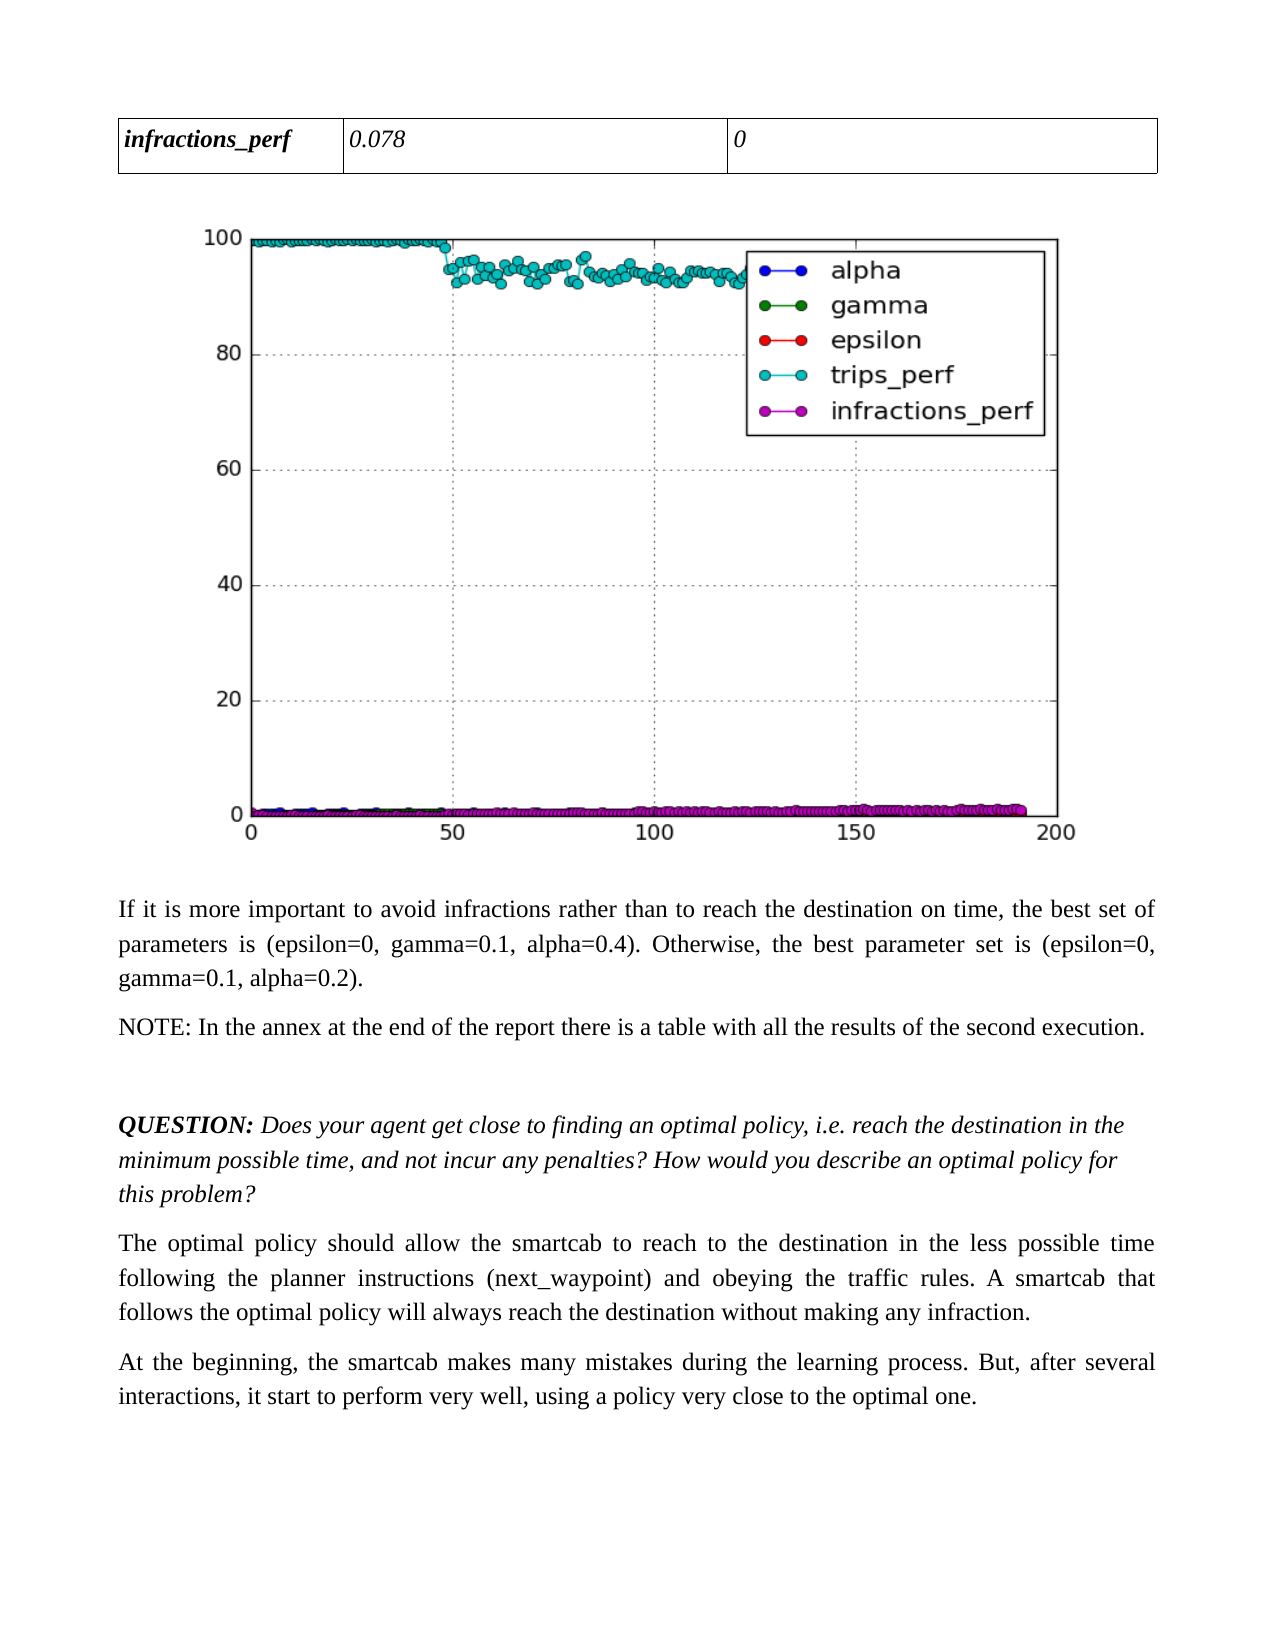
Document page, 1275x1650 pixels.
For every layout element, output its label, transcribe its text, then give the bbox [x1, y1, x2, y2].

text At the beginning, the smartcab makes many mistakes during the learning process. But, after several interactions, it start to perform very well, using a policy very close to the optimal one. [118, 1347, 1157, 1410]
text The optimal policy should allow the smartcab to reach to the destination in the less possible time following the planner instructions (next_waypoint) and obeying the traffic rules. A smartcab that follows the optimal policy will always reach the destination without making any infraction. [118, 1228, 1157, 1326]
picture [121, 215, 1161, 840]
table_cell 0.078 [344, 119, 727, 173]
text NOTE: In the annex at the end of the report there is a table with all the results of the second execution. [118, 1012, 1157, 1041]
text If it is more important to avoid infractions rather than to reach the destination on time, the best set of parameters is (epsilon=0, gamma=0.1, alpha=0.4). Otherwise, the best parameter set is (epsilon=0, gamma=0.1, alpha=0.2). [118, 894, 1157, 992]
table_cell infractions_perf [119, 119, 343, 173]
table_cell 0 [728, 119, 1157, 173]
text QUESTION: Does your agent get close to finding an optimal policy, i.e. reach the destination in the minimum possible time, and not incur any penalties? How would you describe an optimal policy for this problem? [118, 1111, 1157, 1208]
